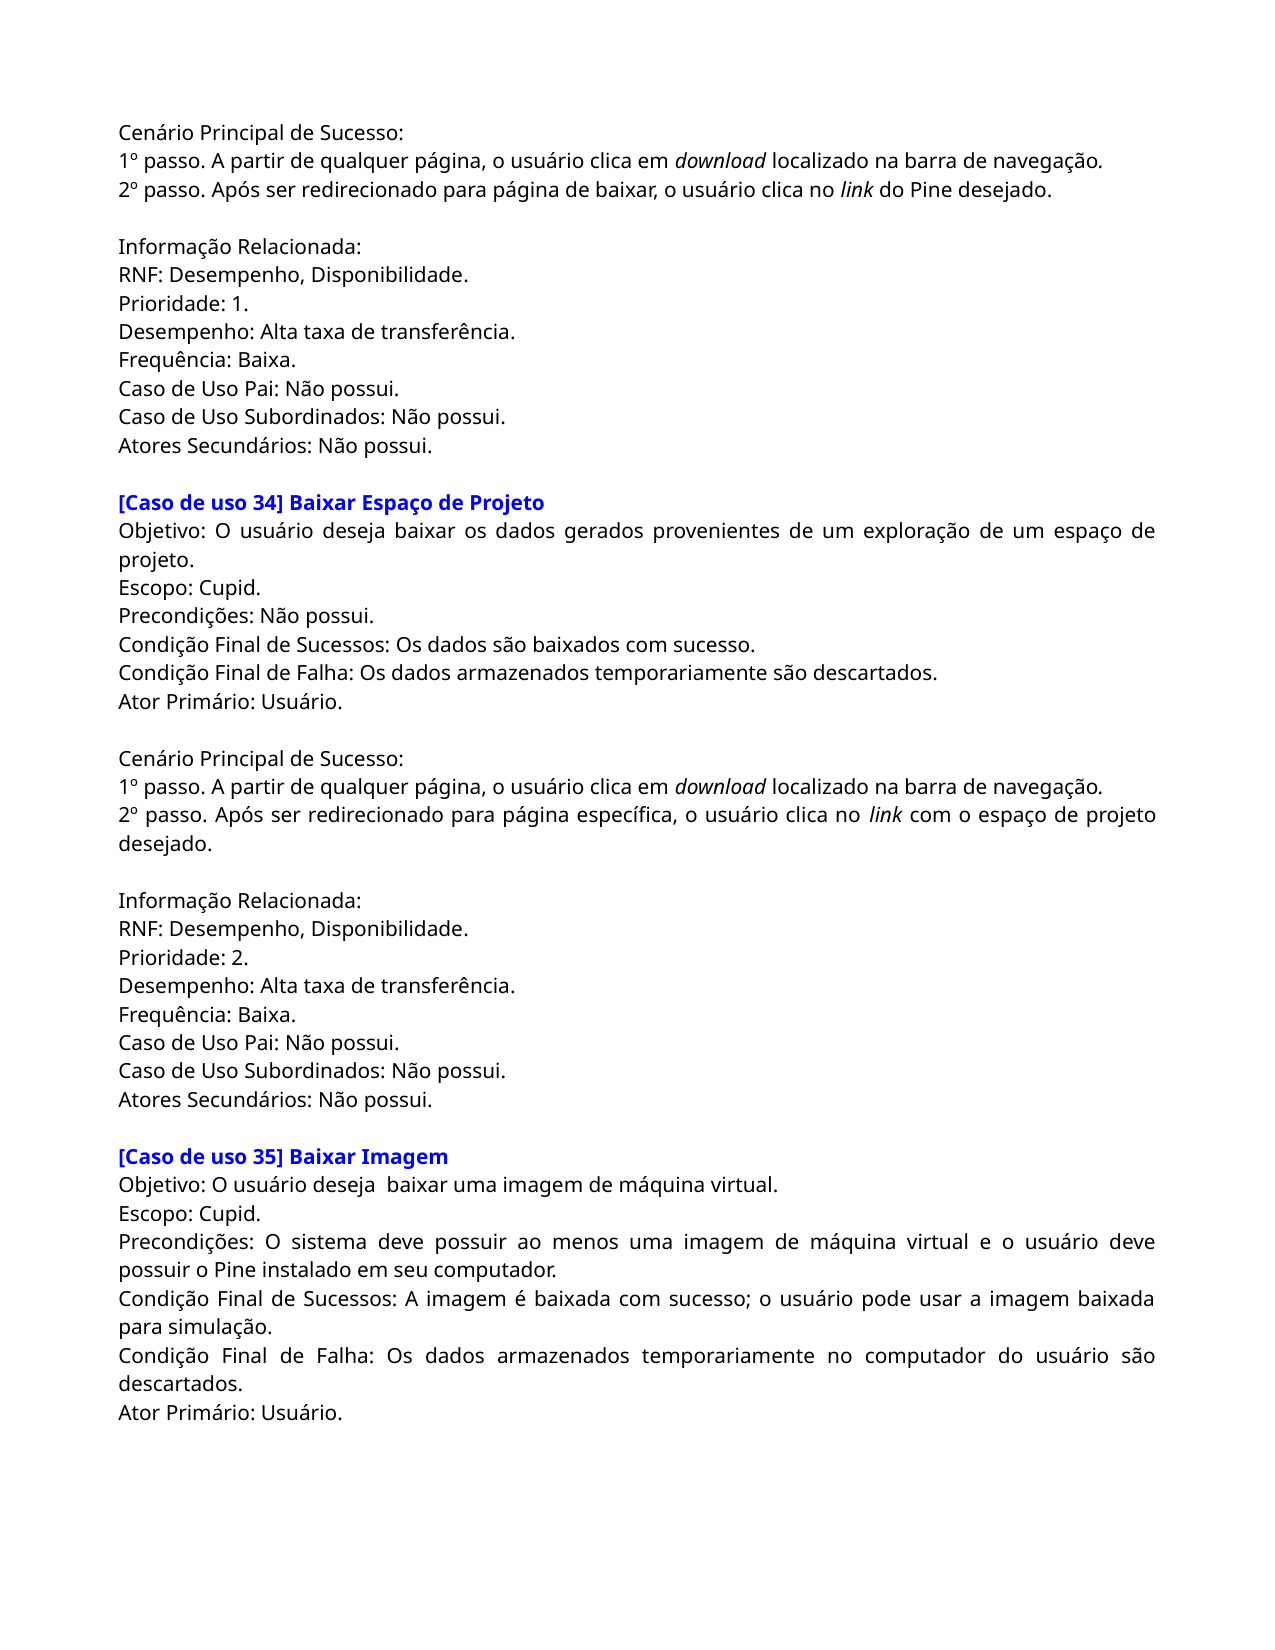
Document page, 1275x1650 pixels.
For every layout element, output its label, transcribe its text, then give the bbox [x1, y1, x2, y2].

text Condição Final de Falha: Os dados armazenados temporariamente são descartados. [118, 658, 1157, 687]
text Frequência: Baixa. [118, 346, 1157, 374]
text Informação Relacionada: [118, 886, 1157, 914]
text Desempenho: Alta taxa de transferência. [118, 317, 1157, 346]
text 2º passo. Após ser redirecionado para página específica, o usuário clica no link com o espaço de projeto desejado. [118, 801, 1157, 857]
text RNF: Desempenho, Disponibilidade. [118, 260, 1157, 289]
text Caso de Uso Pai: Não possui. [118, 1028, 1157, 1057]
text Caso de Uso Pai: Não possui. [118, 374, 1157, 402]
text Informação Relacionada: [118, 232, 1157, 260]
text Desempenho: Alta taxa de transferência. [118, 971, 1157, 1000]
text [Caso de uso 34] Baixar Espaço de Projeto [118, 488, 1157, 516]
text Caso de Uso Subordinados: Não possui. [118, 1057, 1157, 1085]
text Precondições: O sistema deve possuir ao menos uma imagem de máquina virtual e o usuário deve possuir o Pine instalado em seu computador. [118, 1227, 1157, 1284]
text Caso de Uso Subordinados: Não possui. [118, 402, 1157, 431]
text Escopo: Cupid. [118, 573, 1157, 602]
text Condição Final de Falha: Os dados armazenados temporariamente no computador do usuário são descartados. [118, 1341, 1157, 1398]
text Prioridade: 1. [118, 289, 1157, 317]
text Condição Final de Sucessos: A imagem é baixada com sucesso; o usuário pode usar a imagem baixada para simulação. [118, 1284, 1157, 1341]
text Ator Primário: Usuário. [118, 687, 1157, 715]
text Escopo: Cupid. [118, 1199, 1157, 1227]
text 2º passo. Após ser redirecionado para página de baixar, o usuário clica no link do Pine desejado. [118, 175, 1157, 203]
text Frequência: Baixa. [118, 1000, 1157, 1028]
text 1º passo. A partir de qualquer página, o usuário clica em download localizado na barra de navegação. [118, 772, 1157, 801]
text Prioridade: 2. [118, 943, 1157, 971]
text [Caso de uso 35] Baixar Imagem [118, 1142, 1157, 1170]
text Cenário Principal de Sucesso: [118, 118, 1157, 147]
text Precondições: Não possui. [118, 602, 1157, 630]
text Atores Secundários: Não possui. [118, 1085, 1157, 1113]
text 1º passo. A partir de qualquer página, o usuário clica em download localizado na barra de navegação. [118, 147, 1157, 175]
text Condição Final de Sucessos: Os dados são baixados com sucesso. [118, 630, 1157, 658]
text Atores Secundários: Não possui. [118, 431, 1157, 459]
text RNF: Desempenho, Disponibilidade. [118, 914, 1157, 943]
text Cenário Principal de Sucesso: [118, 744, 1157, 772]
text Objetivo: O usuário deseja baixar uma imagem de máquina virtual. [118, 1170, 1157, 1199]
text Objetivo: O usuário deseja baixar os dados gerados provenientes de um exploração de um espaço de projeto. [118, 516, 1157, 573]
text Ator Primário: Usuário. [118, 1398, 1157, 1426]
